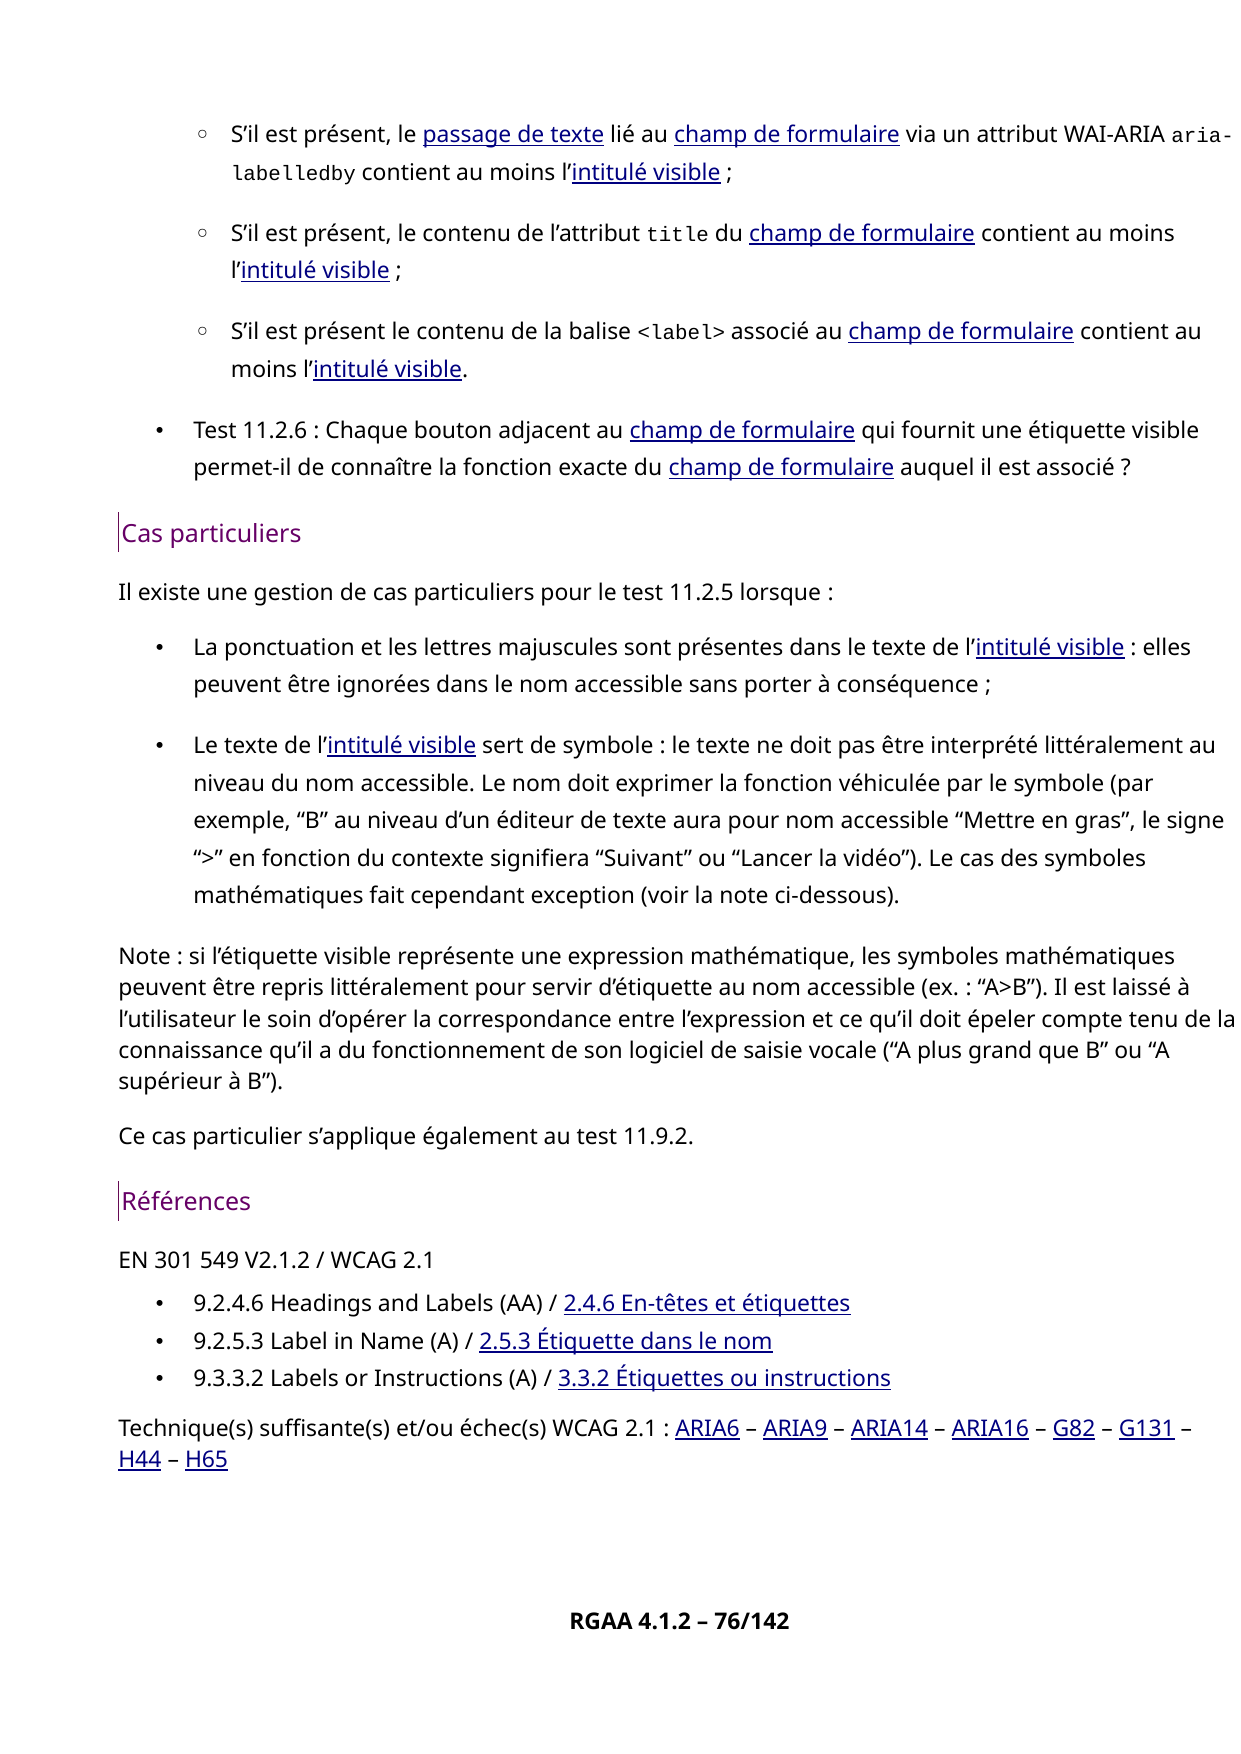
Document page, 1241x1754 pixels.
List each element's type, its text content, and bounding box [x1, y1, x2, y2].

list S’il est présent le contenu de la balise <label> associé au champ de formulaire contient au moins l’intitulé visible. [193, 315, 1240, 384]
text Ce cas particulier s’applique également au test 11.9.2. [118, 1120, 1240, 1151]
list S’il est présent, le contenu de l’attribut title du champ de formulaire contient au moins l’intitulé visible ; [193, 217, 1240, 285]
list Le texte de l’intitulé visible sert de symbole : le texte ne doit pas être interprété littéralement au niveau du nom accessible. Le nom doit exprimer la fonction véhiculée par le symbole (par exemple, “B” au niveau d’un éditeur de texte aura pour nom accessible “Mettre en gras”, le signe “>” en fonction du contexte signifiera “Suivant” ou “Lancer la vidéo”). Le cas des symboles mathématiques fait cependant exception (voir la note ci-dessous). [156, 729, 1240, 910]
list Test 11.2.6 : Chaque bouton adjacent au champ de formulaire qui fournit une étiquette visible permet-il de connaître la fonction exacte du champ de formulaire auquel il est associé ? [156, 414, 1240, 482]
text Note : si l’étiquette visible représente une expression mathématique, les symboles mathématiques peuvent être repris littéralement pour servir d’étiquette au nom accessible (ex. : “A>B”). Il est laissé à l’utilisateur le soin d’opérer la correspondance entre l’expression et ce qu’il doit épeler compte tenu de la connaissance qu’il a du fonctionnement de son logiciel de saisie vocale (“A plus grand que B” ou “A supérieur à B”). [118, 940, 1240, 1096]
text Il existe une gestion de cas particuliers pour le test 11.2.5 lorsque : [118, 576, 1240, 607]
list 9.2.5.3 Label in Name (A) / 2.5.3 Étiquette dans le nom [156, 1325, 1240, 1356]
list S’il est présent, le passage de texte lié au champ de formulaire via un attribut WAI-ARIA aria-labelledby contient au moins l’intitulé visible ; [193, 118, 1240, 187]
text Technique(s) suffisante(s) et/ou échec(s) WCAG 2.1 : ARIA6 – ARIA9 – ARIA14 – ARIA16 – G82 – G131 – H44 – H65 [118, 1412, 1240, 1474]
text EN 301 549 V2.1.2 / WCAG 2.1 [118, 1244, 1240, 1276]
list La ponctuation et les lettres majuscules sont présentes dans le texte de l’intitulé visible : elles peuvent être ignorées dans le nom accessible sans porter à conséquence ; [156, 631, 1240, 699]
list 9.3.3.2 Labels or Instructions (A) / 3.3.2 Étiquettes ou instructions [156, 1362, 1240, 1394]
list 9.2.4.6 Headings and Labels (AA) / 2.4.6 En-têtes et étiquettes [156, 1287, 1240, 1319]
subtitle Cas particuliers [119, 512, 1240, 552]
subtitle Références [119, 1181, 1240, 1221]
